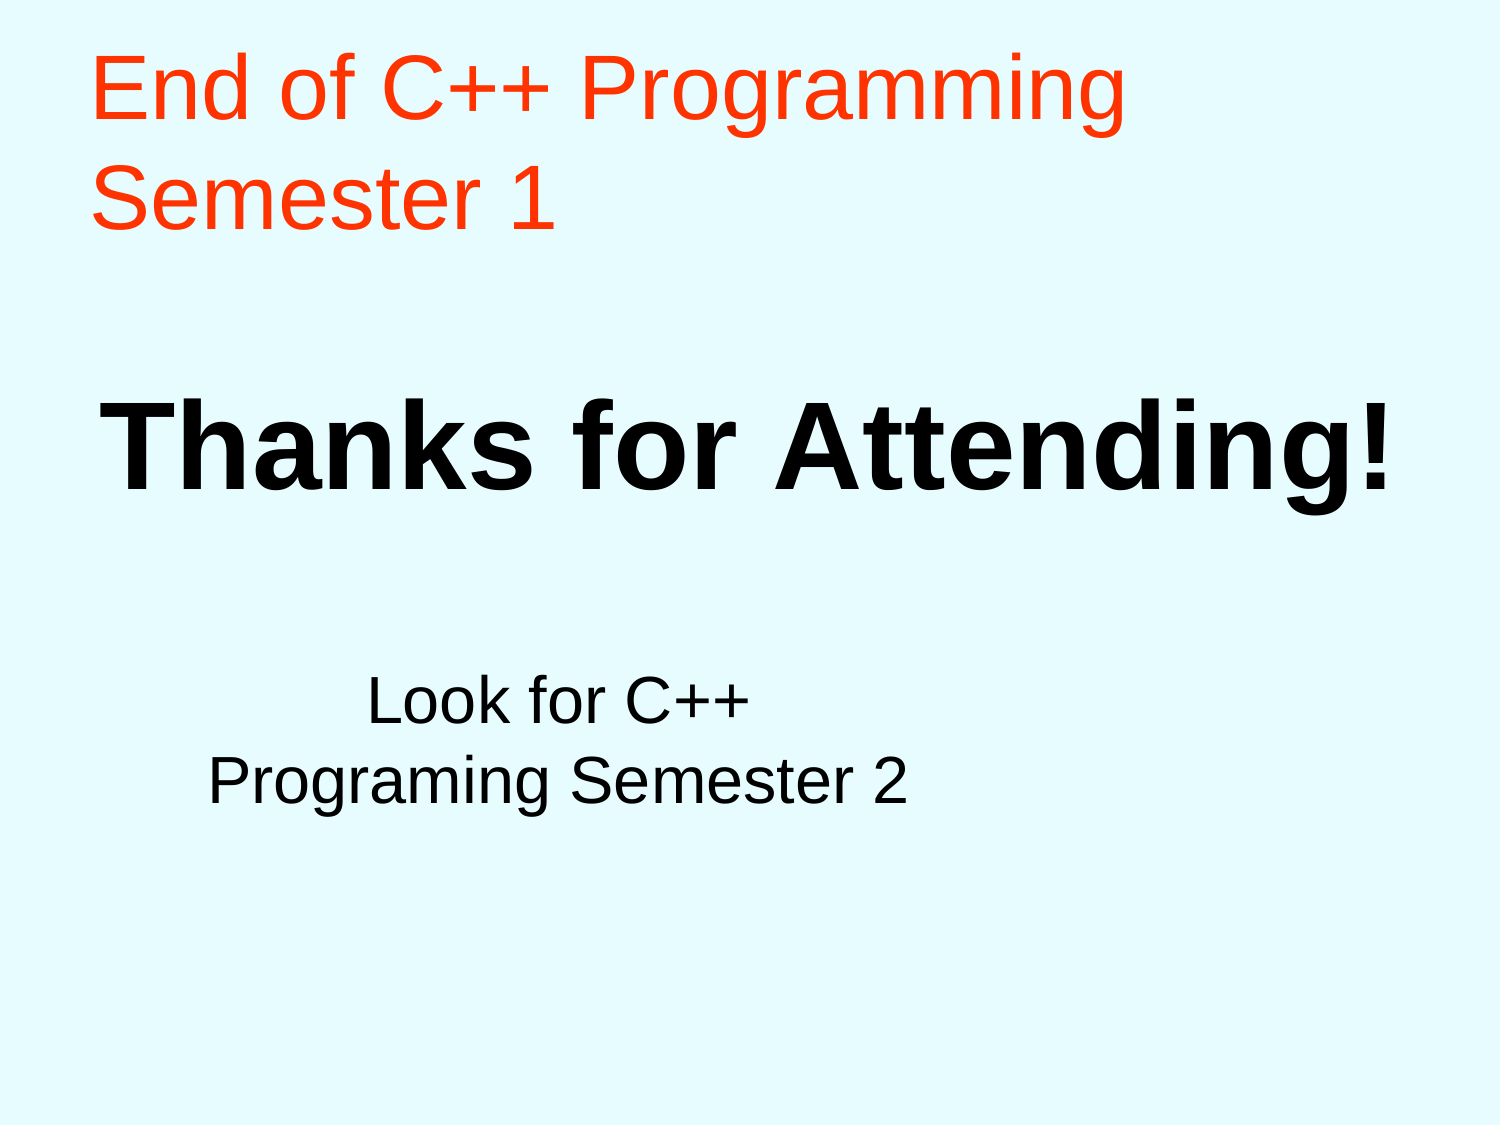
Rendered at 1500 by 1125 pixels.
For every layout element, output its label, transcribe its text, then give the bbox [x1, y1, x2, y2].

list Thanks for Attending! [75, 356, 1423, 544]
text_box Look for C++ Programing Semester 2 [177, 649, 941, 849]
title End of C++ Programming Semester 1 [75, 19, 1423, 256]
